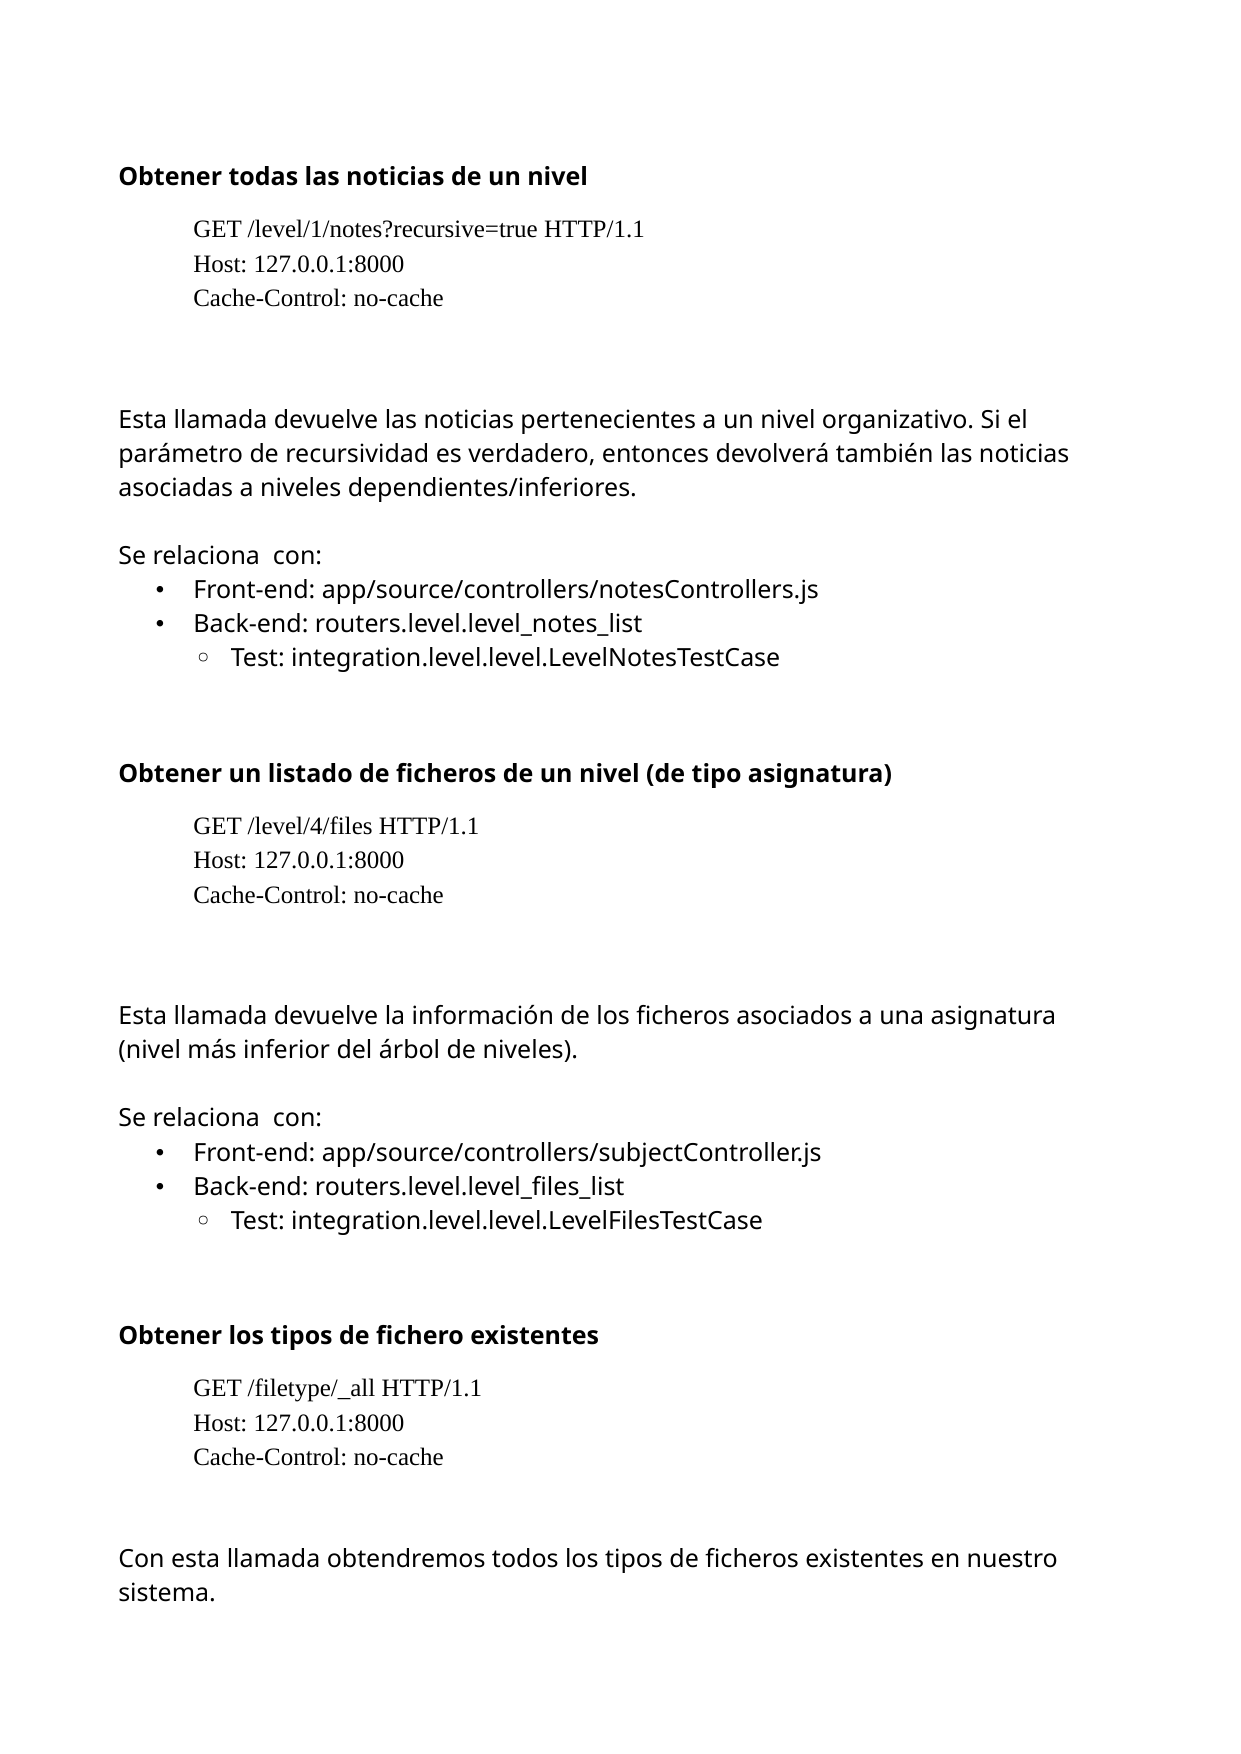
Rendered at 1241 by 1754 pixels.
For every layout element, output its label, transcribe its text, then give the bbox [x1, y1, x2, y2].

list Front-end: app/source/controllers/subjectController.js [156, 1134, 1122, 1168]
list Test: integration.level.level.LevelFilesTestCase [193, 1202, 1122, 1236]
text Con esta llamada obtendremos todos los tipos de ficheros existentes en nuestro sistema. [118, 1541, 1122, 1609]
text GET /filetype/_all HTTP/1.1 Host: 127.0.0.1:8000 Cache-Control: no-cache [193, 1373, 1122, 1471]
text Se relaciona con: [118, 1100, 1122, 1134]
text Se relaciona con: [118, 538, 1122, 572]
list Back-end: routers.level.level_files_list [156, 1168, 1122, 1202]
text Esta llamada devuelve las noticias pertenecientes a un nivel organizativo. Si el parámetro de recursividad es verdadero, entonces devolverá también las noticias asociadas a niveles dependientes/inferiores. [118, 401, 1122, 503]
text Esta llamada devuelve la información de los ficheros asociados a una asignatura (nivel más inferior del árbol de niveles). [118, 998, 1122, 1066]
list Front-end: app/source/controllers/notesControllers.js [156, 572, 1122, 606]
text Obtener un listado de ficheros de un nivel (de tipo asignatura) [118, 674, 1122, 789]
text GET /level/1/notes?recursive=true HTTP/1.1 Host: 127.0.0.1:8000 Cache-Control: no-cache [193, 214, 1122, 381]
text Obtener todas las noticias de un nivel [118, 118, 1122, 193]
list Test: integration.level.level.LevelNotesTestCase [193, 640, 1122, 674]
text Obtener los tipos de fichero existentes [118, 1236, 1122, 1352]
list Back-end: routers.level.level_notes_list [156, 606, 1122, 640]
text GET /level/4/files HTTP/1.1 Host: 127.0.0.1:8000 Cache-Control: no-cache [193, 811, 1122, 978]
